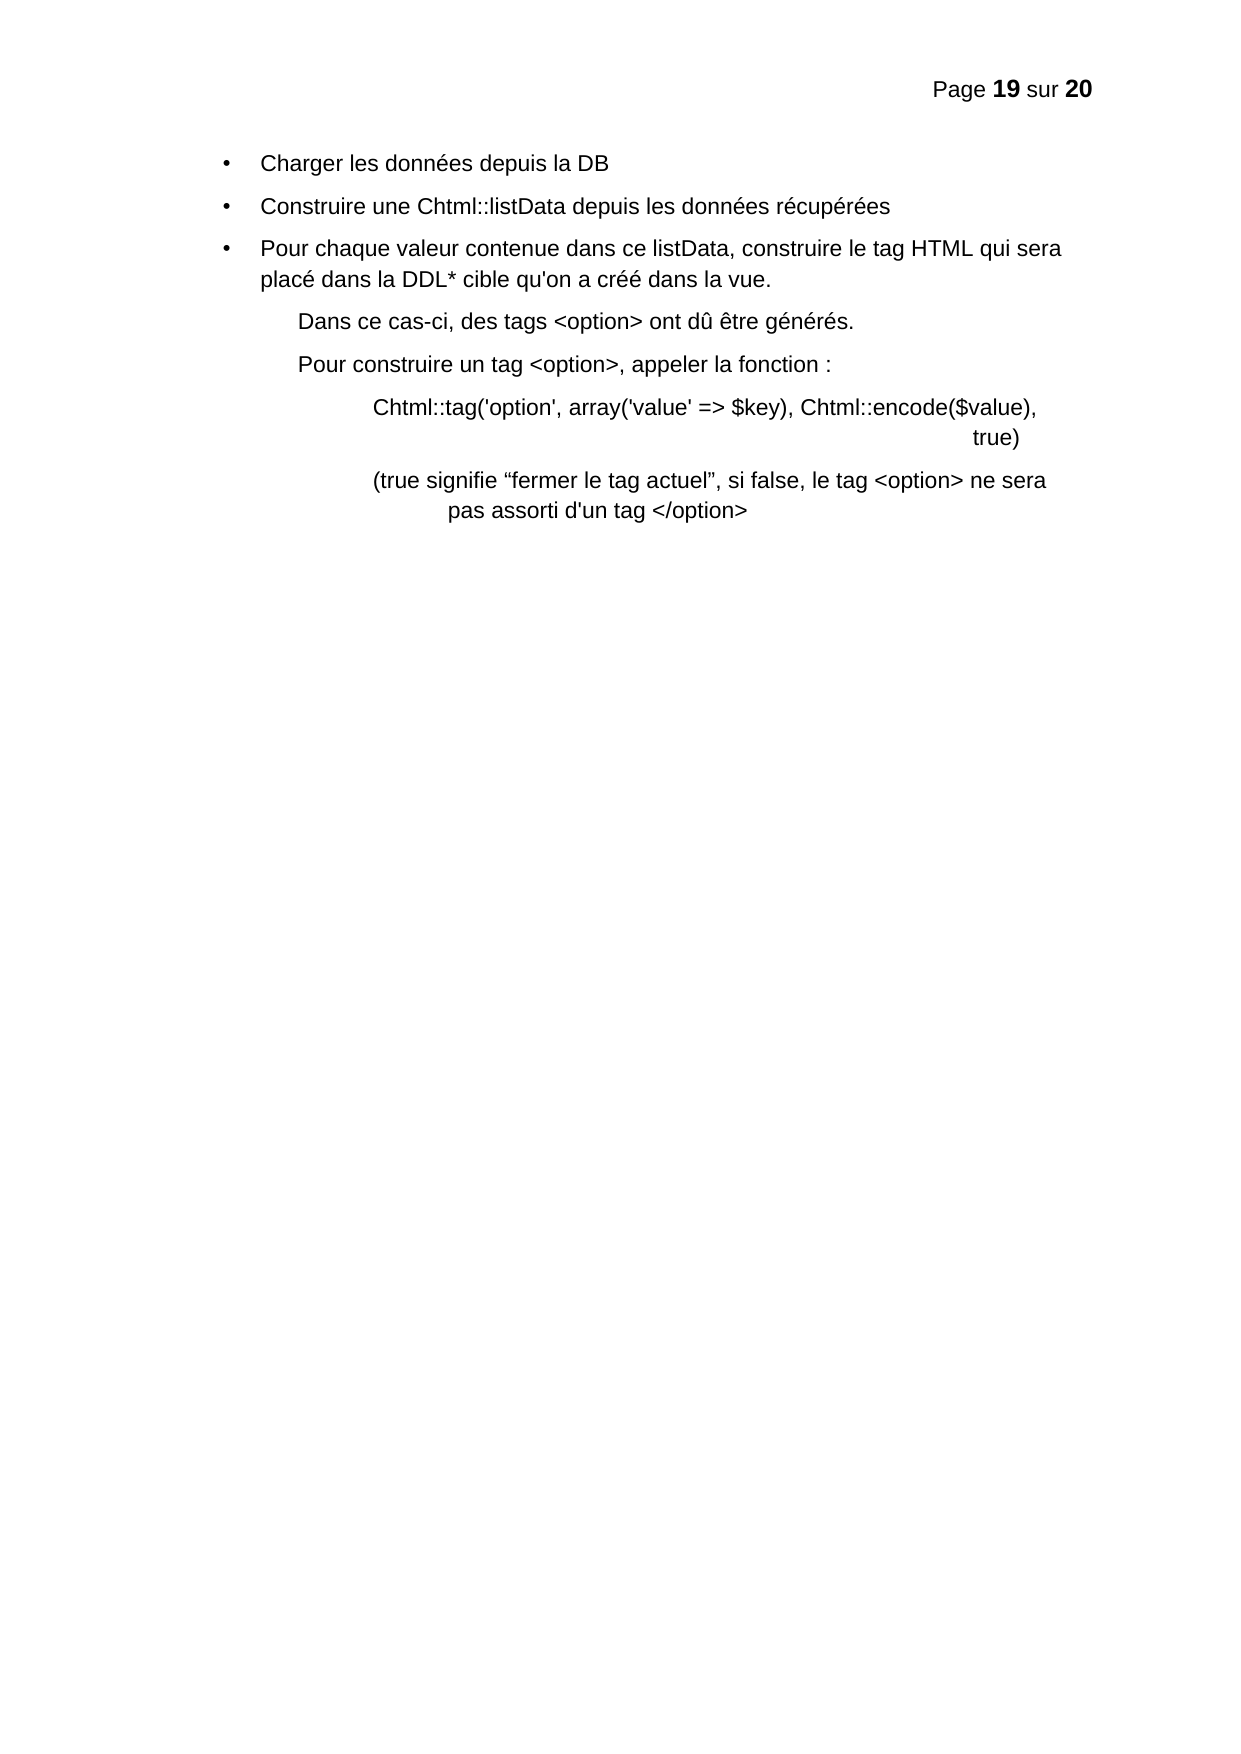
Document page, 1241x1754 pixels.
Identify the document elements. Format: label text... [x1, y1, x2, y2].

text Dans ce cas-ci, des tags <option> ont dû être générés. [148, 308, 1092, 335]
list Charger les données depuis la DB [223, 150, 1092, 176]
text Chtml::tag('option', array('value' => $key), Chtml::encode($value), true) [148, 394, 1092, 450]
text Pour construire un tag <option>, appeler la fonction : [148, 351, 1092, 377]
list Pour chaque valeur contenue dans ce listData, construire le tag HTML qui sera placé dans la DDL* cible qu'on a créé dans la vue. [223, 235, 1092, 292]
list Construire une Chtml::listData depuis les données récupérées [223, 193, 1092, 219]
text (true signifie “fermer le tag actuel”, si false, le tag <option> ne sera pas assorti d'un tag </option> [148, 467, 1092, 523]
